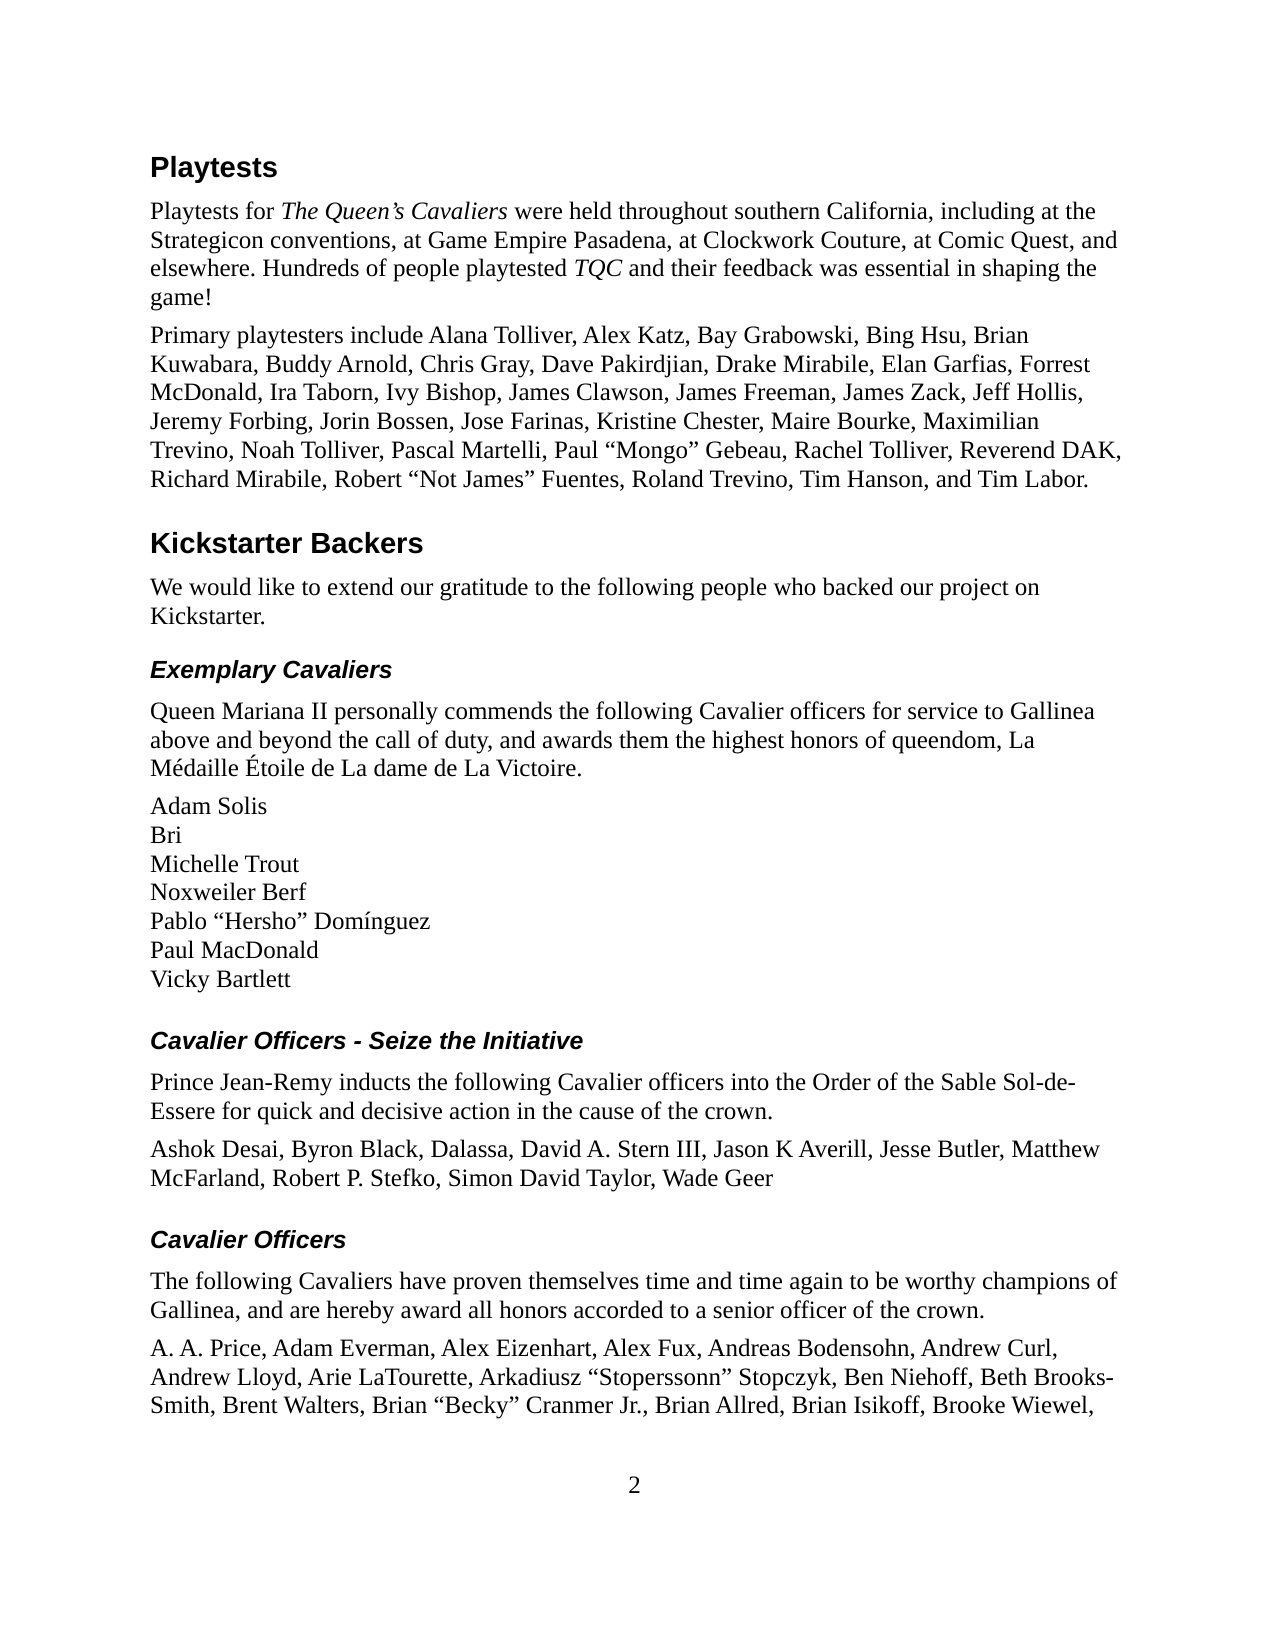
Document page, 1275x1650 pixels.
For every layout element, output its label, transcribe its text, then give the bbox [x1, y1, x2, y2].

subtitle Cavalier Officers - Seize the Initiative [150, 1026, 1125, 1055]
subtitle Kickstarter Backers [150, 526, 1125, 560]
text Prince Jean-Remy inducts the following Cavalier officers into the Order of the Sable Sol-de-Essere for quick and decisive action in the cause of the crown. [150, 1067, 1125, 1125]
text The following Cavaliers have proven themselves time and time again to be worthy champions of Gallinea, and are hereby award all honors accorded to a senior officer of the crown. [150, 1266, 1125, 1324]
text Primary playtesters include Alana Tolliver, Alex Katz, Bay Grabowski, Bing Hsu, Brian Kuwabara, Buddy Arnold, Chris Gray, Dave Pakirdjian, Drake Mirabile, Elan Garfias, Forrest McDonald, Ira Taborn, Ivy Bishop, James Clawson, James Freeman, James Zack, Jeff Hollis, Jeremy Forbing, Jorin Bossen, Jose Farinas, Kristine Chester, Maire Bourke, Maximilian Trevino, Noah Tolliver, Pascal Martelli, Paul “Mongo” Gebeau, Rachel Tolliver, Reverend DAK, Richard Mirabile, Robert “Not James” Fuentes, Roland Trevino, Tim Hanson, and Tim Labor. [150, 320, 1125, 492]
text Ashok Desai, Byron Black, Dalassa, David A. Stern III, Jason K Averill, Jesse Butler, Matthew McFarland, Robert P. Stefko, Simon David Taylor, Wade Geer [150, 1134, 1125, 1191]
text We would like to extend our gratitude to the following people who backed our project on Kickstarter. [150, 572, 1125, 630]
subtitle Cavalier Officers [150, 1225, 1125, 1254]
text Adam Solis Bri Michelle Trout Noxweiler Berf Pablo “Hersho” Domínguez Paul MacDonald Vicky Bartlett [150, 791, 1125, 992]
subtitle Playtests [150, 150, 1125, 183]
subtitle Exemplary Cavaliers [150, 655, 1125, 683]
text Queen Mariana II personally commends the following Cavalier officers for service to Gallinea above and beyond the call of duty, and awards them the highest honors of queendom, La Médaille Étoile de La dame de La Victoire. [150, 696, 1125, 782]
text A. A. Price, Adam Everman, Alex Eizenhart, Alex Fux, Andreas Bodensohn, Andrew Curl, Andrew Lloyd, Arie LaTourette, Arkadiusz “Stoperssonn” Stopczyk, Ben Niehoff, Beth Brooks-Smith, Brent Walters, Brian “Becky” Cranmer Jr., Brian Allred, Brian Isikoff, Brooke Wiewel, [150, 1333, 1125, 1419]
text Playtests for The Queen’s Cavaliers were held throughout southern California, including at the Strategicon conventions, at Game Empire Pasadena, at Clockwork Couture, at Comic Quest, and elsewhere. Hundreds of people playtested TQC and their feedback was essential in shaping the game! [150, 196, 1125, 311]
